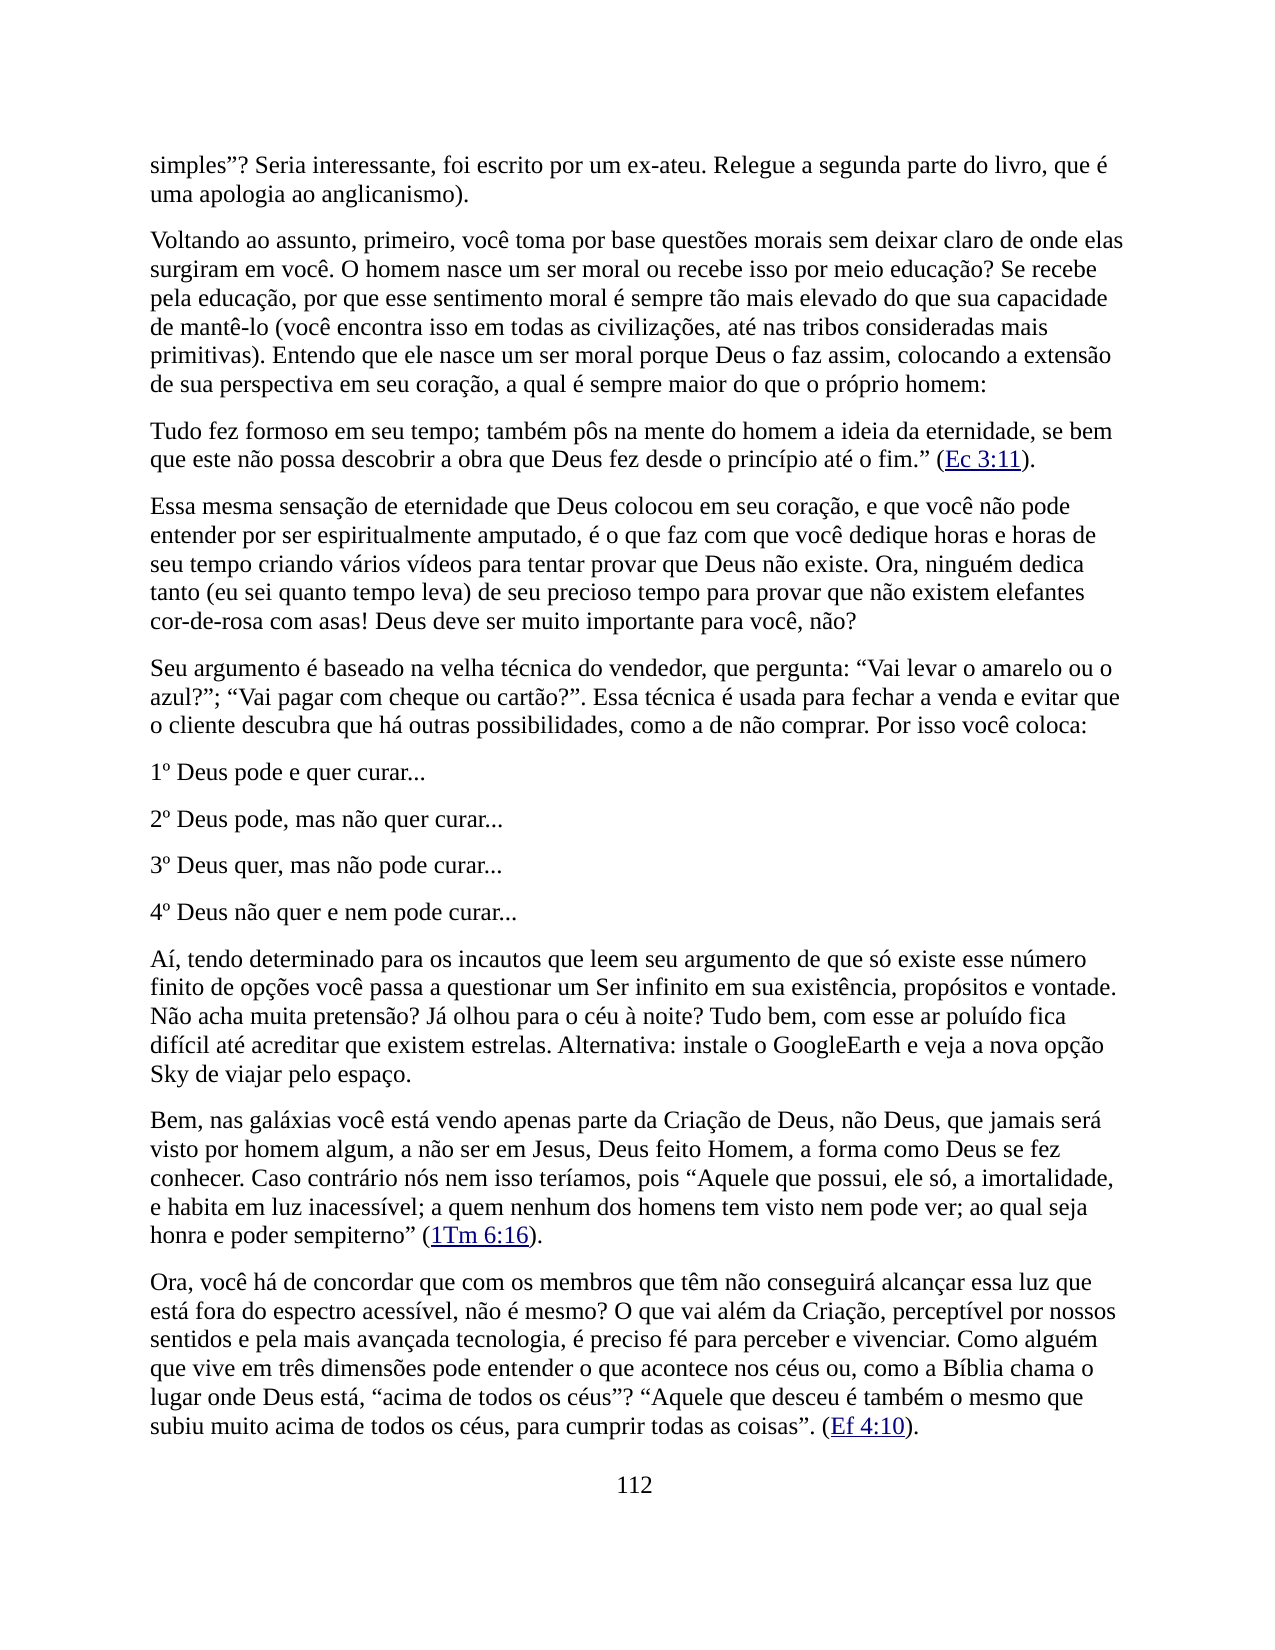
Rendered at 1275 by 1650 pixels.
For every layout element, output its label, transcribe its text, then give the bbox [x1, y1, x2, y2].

text Tudo fez formoso em seu tempo; também pôs na mente do homem a ideia da eternidade, se bem que este não possa descobrir a obra que Deus fez desde o princípio até o fim.” (Ec 3:11). [150, 416, 1125, 473]
text 4º Deus não quer e nem pode curar... [150, 897, 1125, 926]
text Aí, tendo determinado para os incautos que leem seu argumento de que só existe esse número finito de opções você passa a questionar um Ser infinito em sua existência, propósitos e vontade. Não acha muita pretensão? Já olhou para o céu à noite? Tudo bem, com esse ar poluído fica difícil até acreditar que existem estrelas. Alternativa: instale o GoogleEarth e veja a nova opção Sky de viajar pelo espaço. [150, 944, 1125, 1087]
text Seu argumento é baseado na velha técnica do vendedor, que pergunta: “Vai levar o amarelo ou o azul?”; “Vai pagar com cheque ou cartão?”. Essa técnica é usada para fechar a venda e evitar que o cliente descubra que há outras possibilidades, como a de não comprar. Por isso você coloca: [150, 653, 1125, 739]
text Essa mesma sensação de eternidade que Deus colocou em seu coração, e que você não pode entender por ser espiritualmente amputado, é o que faz com que você dedique horas e horas de seu tempo criando vários vídeos para tentar provar que Deus não existe. Ora, ninguém dedica tanto (eu sei quanto tempo leva) de seu precioso tempo para provar que não existem elefantes cor-de-rosa com asas! Deus deve ser muito importante para você, não? [150, 491, 1125, 635]
text Ora, você há de concordar que com os membros que têm não conseguirá alcançar essa luz que está fora do espectro acessível, não é mesmo? O que vai além da Criação, perceptível por nossos sentidos e pela mais avançada tecnologia, é preciso fé para perceber e vivenciar. Como alguém que vive em três dimensões pode entender o que acontece nos céus ou, como a Bíblia chama o lugar onde Deus está, “acima de todos os céus”? “Aquele que desceu é também o mesmo que subiu muito acima de todos os céus, para cumprir todas as coisas”. (Ef 4:10). [150, 1267, 1125, 1439]
text 3º Deus quer, mas não pode curar... [150, 850, 1125, 879]
text 1º Deus pode e quer curar... [150, 757, 1125, 786]
text simples”? Seria interessante, foi escrito por um ex-ateu. Relegue a segunda parte do livro, que é uma apologia ao anglicanismo). [150, 150, 1125, 207]
text 2º Deus pode, mas não quer curar... [150, 804, 1125, 832]
text Voltando ao assunto, primeiro, você toma por base questões morais sem deixar claro de onde elas surgiram em você. O homem nasce um ser moral ou recebe isso por meio educação? Se recebe pela educação, por que esse sentimento moral é sempre tão mais elevado do que sua capacidade de mantê-lo (você encontra isso em todas as civilizações, até nas tribos consideradas mais primitivas). Entendo que ele nasce um ser moral porque Deus o faz assim, colocando a extensão de sua perspectiva em seu coração, a qual é sempre maior do que o próprio homem: [150, 225, 1125, 398]
text Bem, nas galáxias você está vendo apenas parte da Criação de Deus, não Deus, que jamais será visto por homem algum, a não ser em Jesus, Deus feito Homem, a forma como Deus se fez conhecer. Caso contrário nós nem isso teríamos, pois “Aquele que possui, ele só, a imortalidade, e habita em luz inacessível; a quem nenhum dos homens tem visto nem pode ver; ao qual seja honra e poder sempiterno” (1Tm 6:16). [150, 1105, 1125, 1249]
